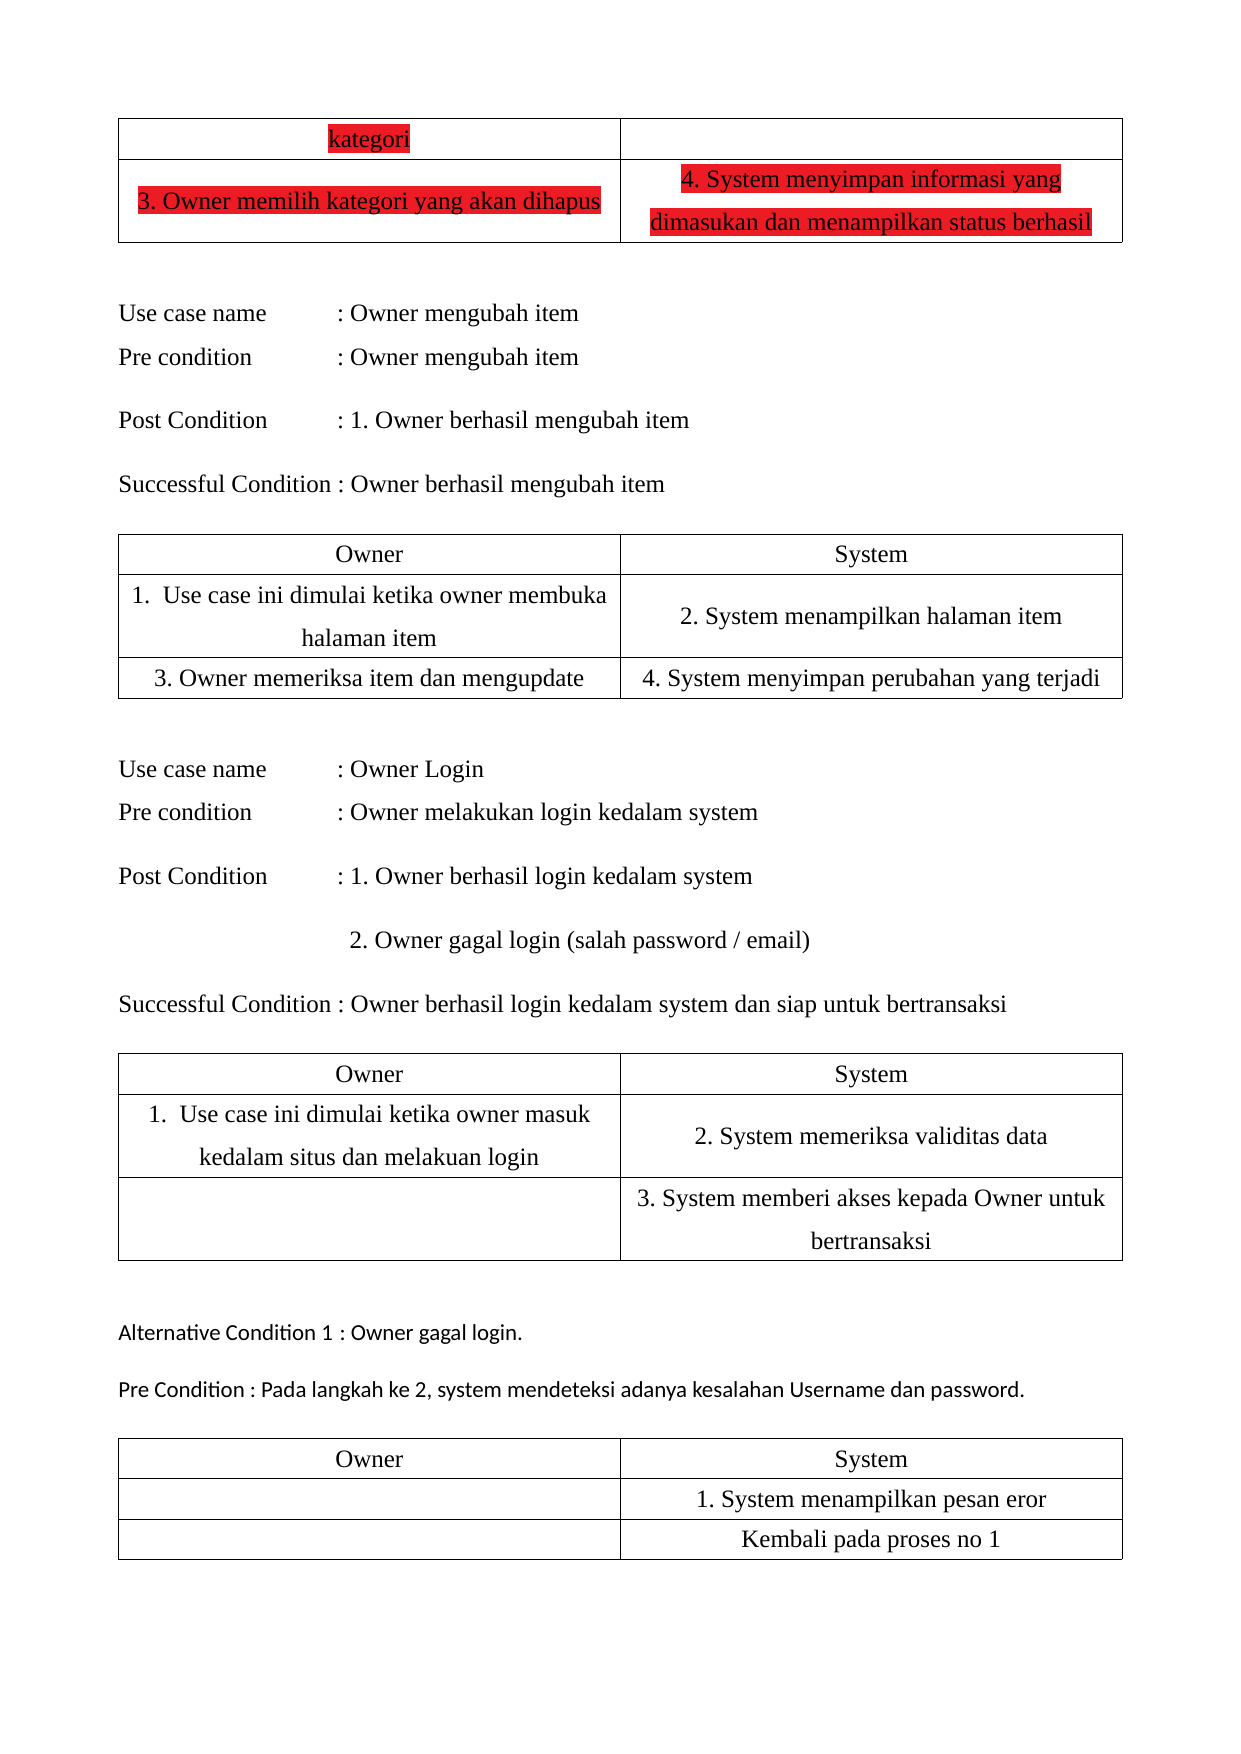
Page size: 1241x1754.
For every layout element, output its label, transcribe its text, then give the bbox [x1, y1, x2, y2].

table_cell 3. Owner memilih kategori yang akan dihapus [119, 160, 620, 242]
table_header Owner [119, 535, 620, 574]
text Post Condition : 1. Owner berhasil login kedalam system [118, 861, 1122, 890]
text Pre condition : Owner mengubah item [118, 342, 1122, 370]
table_cell 1. System menampilkan pesan eror [621, 1479, 1122, 1519]
text 2. Owner gagal login (salah password / email) [118, 925, 1122, 954]
text Alternative Condition 1 : Owner gagal login. [118, 1317, 1122, 1346]
table_cell [621, 119, 1122, 158]
text Successful Condition : Owner berhasil mengubah item [118, 469, 1122, 498]
table_header Owner [119, 1439, 620, 1478]
table_header System [621, 535, 1122, 574]
table_cell 2. System memeriksa validitas data [621, 1095, 1122, 1177]
text Pre condition : Owner melakukan login kedalam system [118, 797, 1122, 826]
table_cell [119, 1178, 620, 1260]
table_cell 4. System menyimpan perubahan yang terjadi [621, 658, 1122, 698]
table_cell Kembali pada proses no 1 [621, 1520, 1122, 1559]
text Use case name : Owner Login [118, 754, 1122, 783]
table_cell kategori [119, 119, 620, 158]
table_header Owner [119, 1054, 620, 1093]
text Use case name : Owner mengubah item [118, 298, 1122, 327]
text Successful Condition : Owner berhasil login kedalam system dan siap untuk bertransaksi [118, 989, 1122, 1018]
table_cell 4. System menyimpan informasi yang dimasukan dan menampilkan status berhasil [621, 160, 1122, 242]
table_cell [119, 1479, 620, 1519]
table_cell [119, 1520, 620, 1559]
table_header System [621, 1054, 1122, 1093]
table_cell 2. System menampilkan halaman item [621, 575, 1122, 657]
table_header System [621, 1439, 1122, 1478]
table_cell 3. System memberi akses kepada Owner untuk bertransaksi [621, 1178, 1122, 1260]
table_cell 1. Use case ini dimulai ketika owner membuka halaman item [119, 575, 620, 657]
table_cell 1. Use case ini dimulai ketika owner masuk kedalam situs dan melakuan login [119, 1095, 620, 1177]
table_cell 3. Owner memeriksa item dan mengupdate [119, 658, 620, 698]
text Pre Condition : Pada langkah ke 2, system mendeteksi adanya kesalahan Username dan password. [118, 1375, 1122, 1403]
text Post Condition : 1. Owner berhasil mengubah item [118, 406, 1122, 434]
